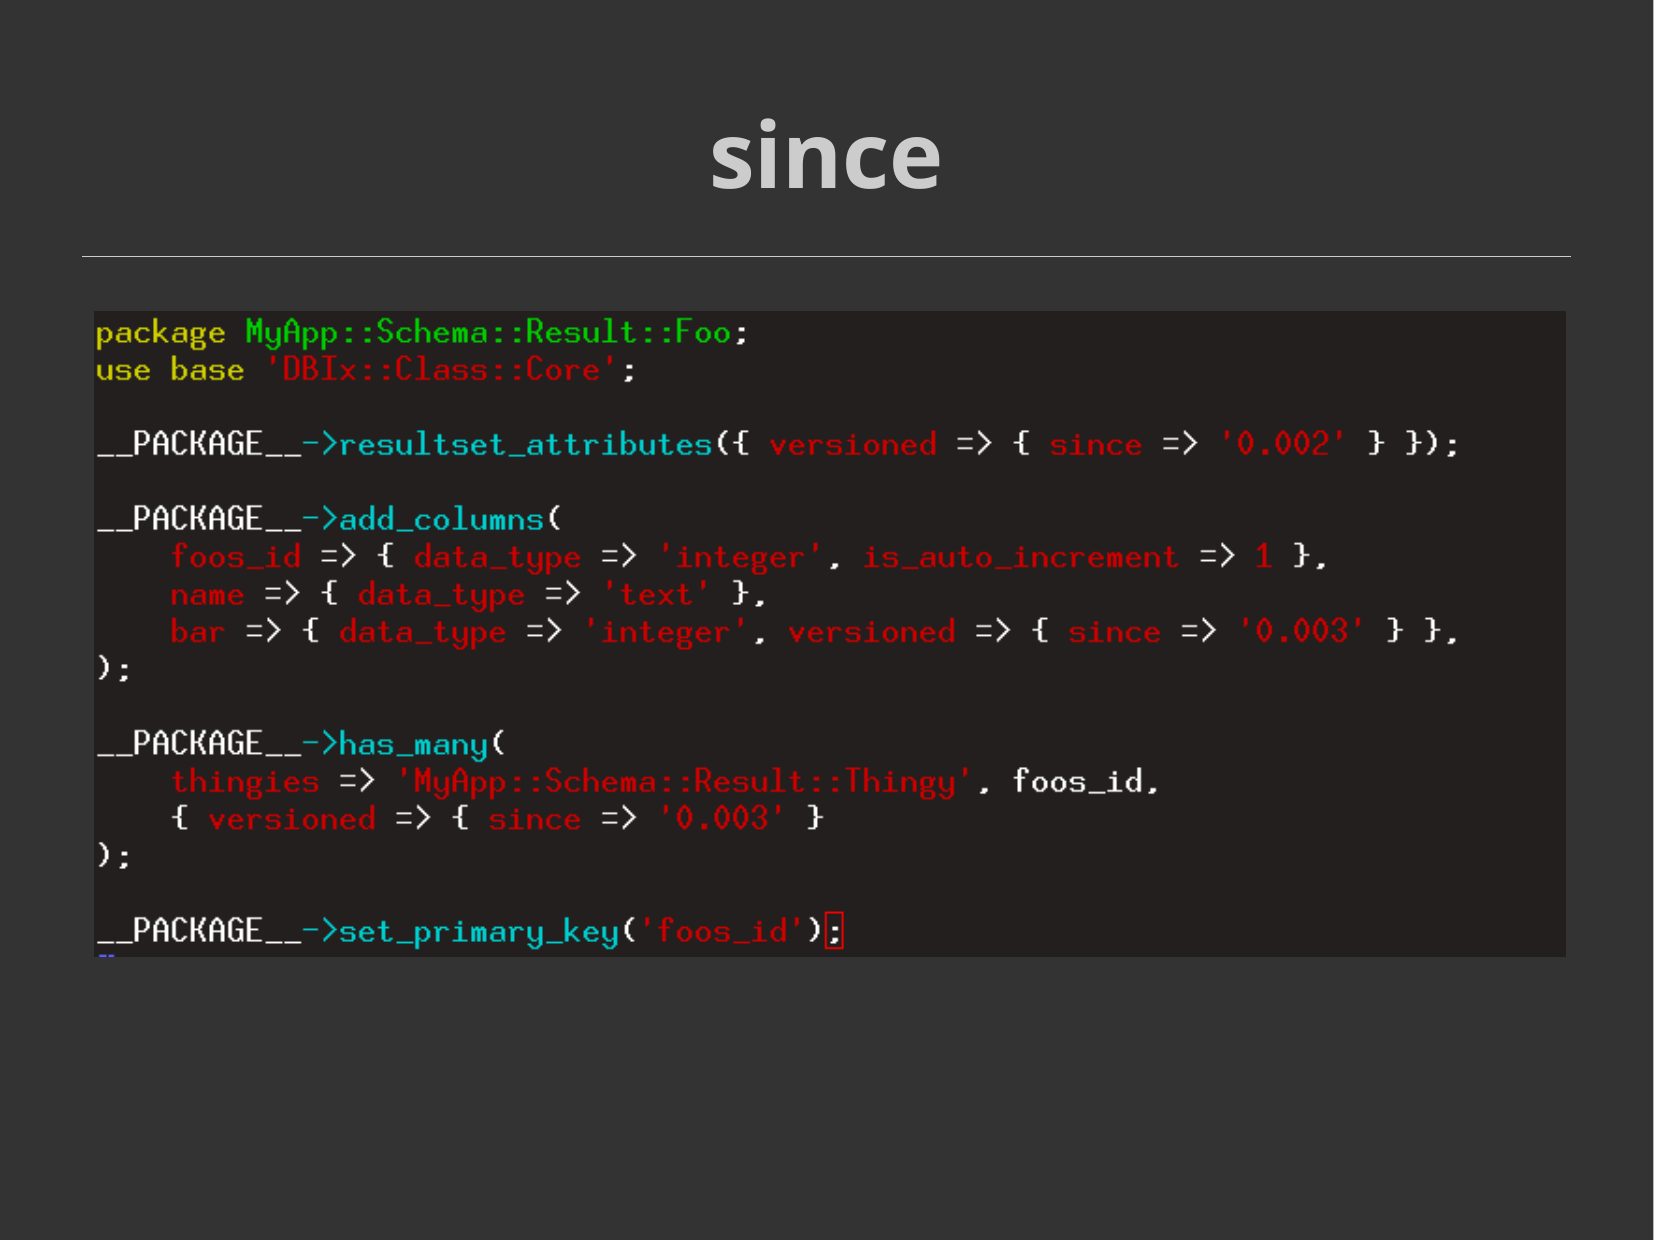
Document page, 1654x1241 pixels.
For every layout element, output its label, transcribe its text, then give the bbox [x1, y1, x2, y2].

title since [82, 49, 1571, 257]
picture [94, 311, 1566, 957]
